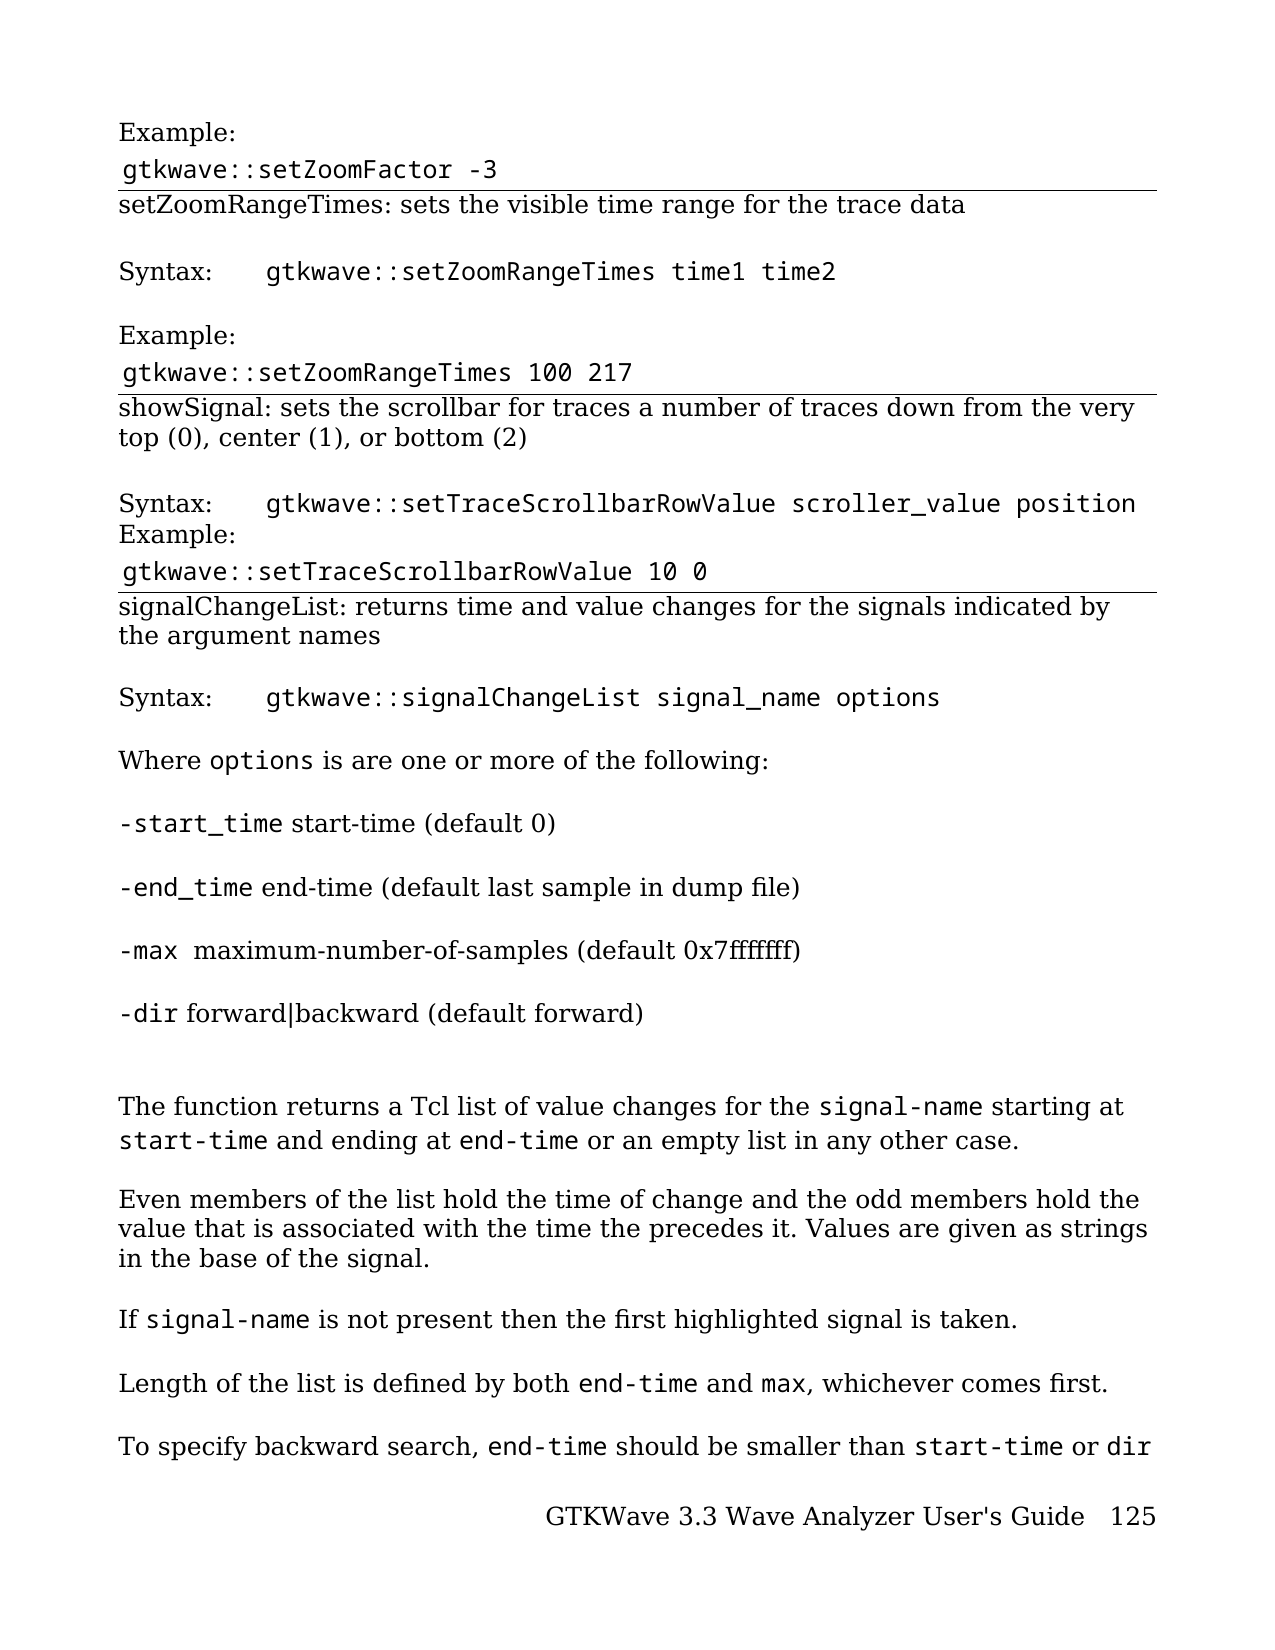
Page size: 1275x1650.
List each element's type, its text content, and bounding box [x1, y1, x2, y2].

text gtkwave::setTraceScrollbarRowValue 10 0 [118, 549, 1157, 592]
text Where options is are one or more of the following: [118, 743, 1157, 777]
text gtkwave::setZoomRangeTimes 100 217 [118, 351, 1157, 394]
text Example: [118, 520, 1157, 549]
text Even members of the list hold the time of change and the odd members hold the value that is associated with the time the precedes it. Values are given as strings in the base of the signal. [118, 1186, 1157, 1273]
text If signal-name is not present then the first highlighted signal is taken. [118, 1302, 1157, 1336]
text signalChangeList: returns time and value changes for the signals indicated by the argument names [118, 593, 1157, 651]
text -max maximum-number-of-samples (default 0x7fffffff) [118, 933, 1157, 967]
text Syntax: gtkwave::signalChangeList signal_name options [118, 680, 1157, 714]
text -end_time end-time (default last sample in dump file) [118, 869, 1157, 903]
text showSignal: sets the scrollbar for traces a number of traces down from the very top (0), center (1), or bottom (2) [118, 395, 1157, 452]
text Syntax: gtkwave::setTraceScrollbarRowValue scroller_value position [118, 486, 1157, 520]
text Example: [118, 118, 1157, 147]
text -start_time start-time (default 0) [118, 806, 1157, 840]
text Syntax: gtkwave::setZoomRangeTimes time1 time2 [118, 253, 1157, 287]
text Length of the list is defined by both end-time and max, whichever comes first. [118, 1365, 1157, 1399]
text To specify backward search, end-time should be smaller than start-time or dir [118, 1429, 1157, 1463]
text The function returns a Tcl list of value changes for the signal-name starting at start-time and ending at end-time or an empty list in any other case. [118, 1088, 1157, 1156]
text -dir forward|backward (default forward) [118, 996, 1157, 1030]
text gtkwave::setZoomFactor -3 [118, 147, 1157, 190]
text setZoomRangeTimes: sets the visible time range for the trace data [118, 191, 1157, 219]
text Example: [118, 322, 1157, 351]
